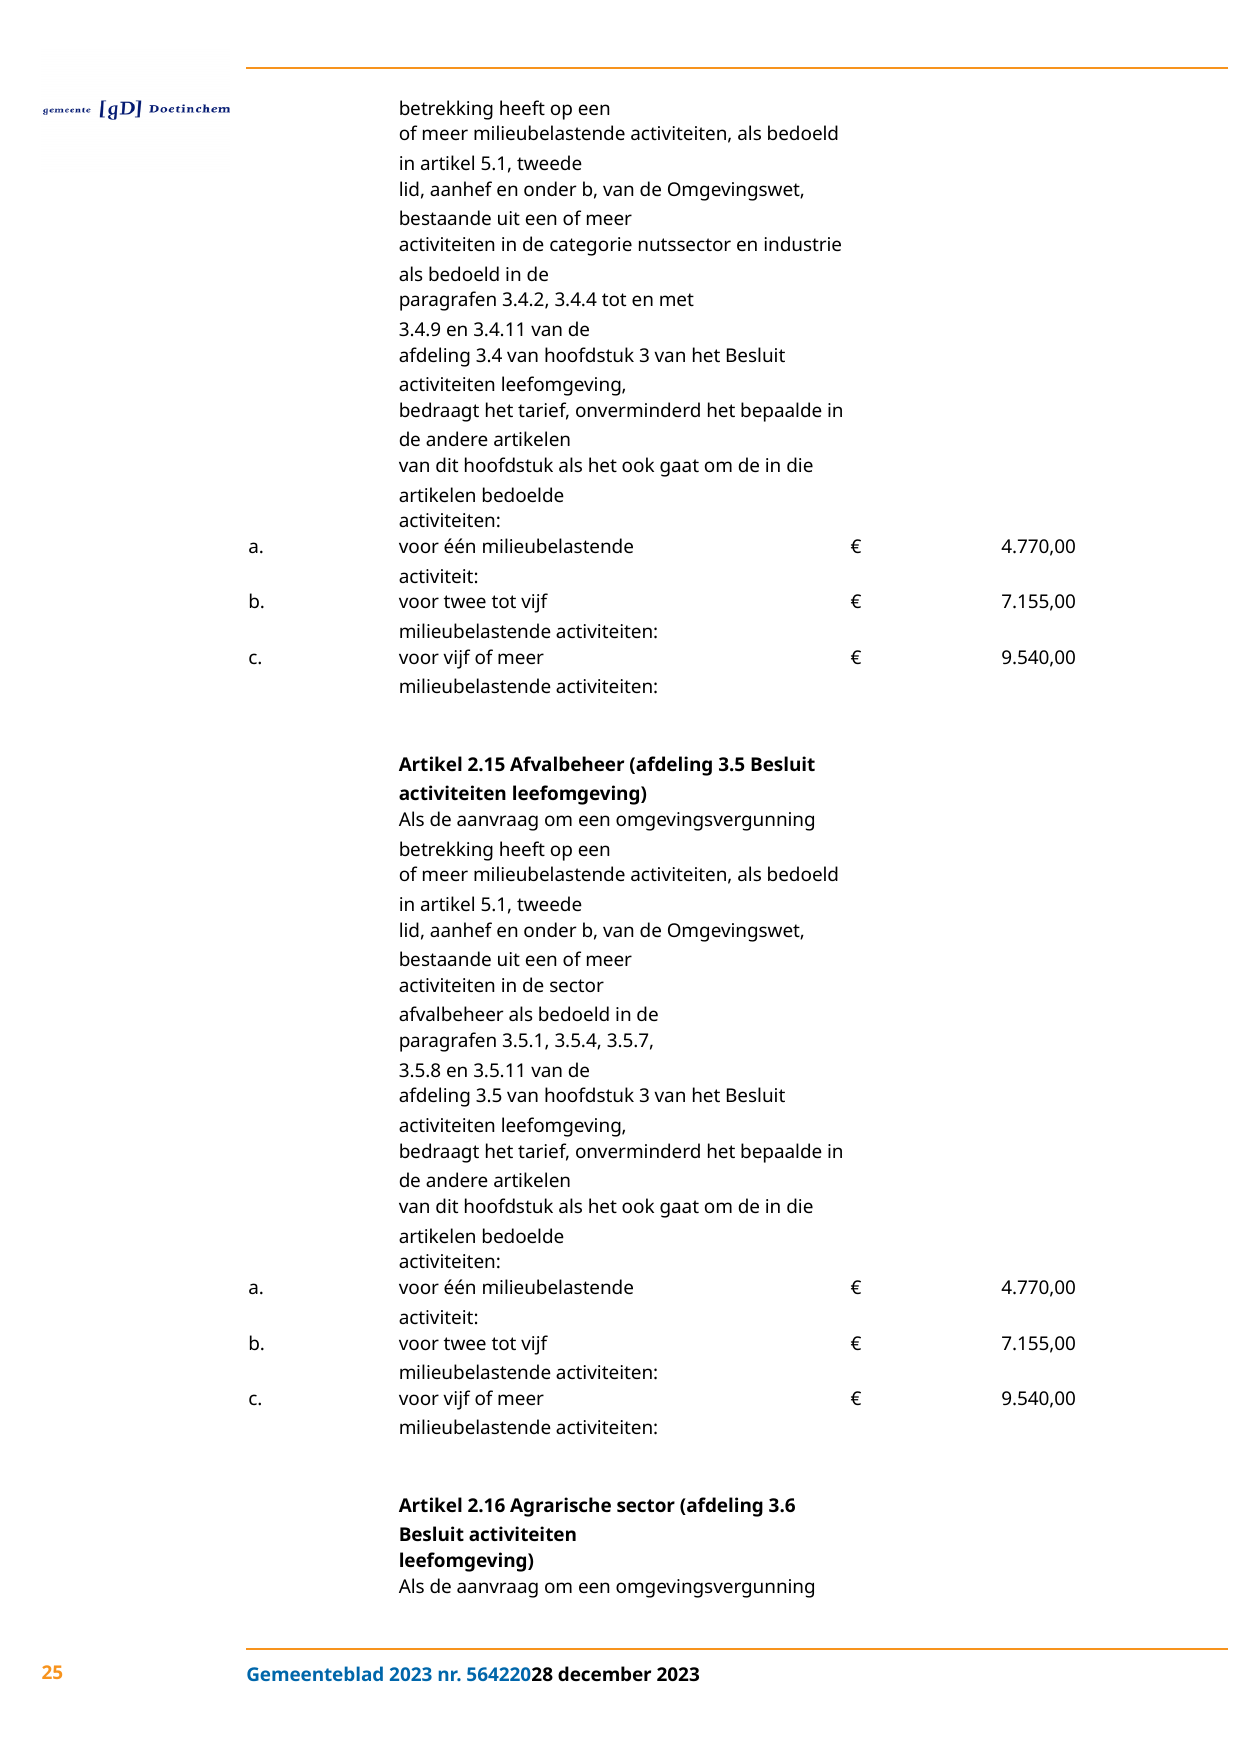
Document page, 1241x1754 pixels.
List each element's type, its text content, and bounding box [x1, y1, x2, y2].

table_cell [700, 1440, 850, 1466]
table_cell van dit hoofdstuk als het ook gaat om de in die artikelen bedoelde [399, 1193, 850, 1249]
table_cell [1001, 1440, 1152, 1466]
table_cell Artikel 2.16 Agrarische sector (afdeling 3.6 Besluit activiteiten [399, 1492, 850, 1547]
table_cell € [850, 644, 1001, 699]
table_cell Als de aanvraag om een omgevingsvergunning [399, 1573, 850, 1598]
table_cell van dit hoofdstuk als het ook gaat om de in die artikelen bedoelde [399, 453, 850, 508]
table_cell [1001, 725, 1152, 751]
table_cell [248, 917, 398, 972]
table_cell [850, 861, 1001, 917]
table_cell [248, 1138, 398, 1193]
table_cell [850, 1573, 1001, 1598]
table_cell [248, 1193, 398, 1249]
table_cell activiteiten: [399, 508, 549, 533]
table_cell [1001, 806, 1152, 861]
table_cell [850, 1138, 1001, 1193]
table_cell [850, 972, 1001, 1027]
table_cell [248, 861, 398, 917]
table_cell a. [248, 1274, 398, 1330]
table_cell activiteiten in de categorie nutssector en industrie als bedoeld in de [399, 231, 850, 286]
table_cell [248, 1492, 398, 1547]
table_cell [700, 589, 850, 644]
table_cell [850, 725, 1001, 751]
table_cell 9.540,00 [1001, 644, 1152, 699]
table_cell [700, 699, 850, 725]
table_cell [700, 534, 850, 589]
table_cell [850, 121, 1001, 176]
table_cell bedraagt het tarief, onverminderd het bepaalde in de andere artikelen [399, 397, 850, 452]
table_cell € [850, 1274, 1001, 1330]
table_cell [248, 342, 398, 397]
table_cell [248, 972, 398, 1027]
table_cell [248, 121, 398, 176]
table_cell [1001, 1547, 1152, 1573]
table_cell [1001, 861, 1152, 917]
table_cell [248, 1249, 398, 1274]
table_cell [700, 1249, 850, 1274]
table_cell [700, 972, 850, 1027]
table_cell [248, 751, 398, 806]
table_cell [248, 1440, 398, 1466]
table_cell [248, 725, 398, 751]
table_cell [850, 176, 1001, 231]
table_cell [1001, 176, 1152, 231]
table_cell [549, 725, 700, 751]
table_cell c. [248, 644, 398, 699]
table_cell [850, 286, 1001, 342]
table_cell betrekking heeft op een [399, 95, 850, 121]
table_cell 4.770,00 [1001, 1274, 1152, 1330]
table_cell b. [248, 1330, 398, 1385]
table_cell voor één milieubelastende activiteit: [399, 534, 700, 589]
table_cell activiteiten in de sector afvalbeheer als bedoeld in de [399, 972, 700, 1027]
table_cell [399, 1466, 549, 1492]
table_cell [700, 1028, 850, 1083]
table_cell [850, 1440, 1001, 1466]
table_cell [1001, 1138, 1152, 1193]
table_cell [1001, 1249, 1152, 1274]
table_cell [248, 95, 398, 121]
table_cell b. [248, 589, 398, 644]
table_cell afdeling 3.5 van hoofdstuk 3 van het Besluit activiteiten leefomgeving, [399, 1083, 850, 1138]
table_cell paragrafen 3.4.2, 3.4.4 tot en met 3.4.9 en 3.4.11 van de [399, 286, 700, 342]
table_cell [1001, 121, 1152, 176]
table_cell 7.155,00 [1001, 1330, 1152, 1385]
table_cell 9.540,00 [1001, 1385, 1152, 1440]
table_cell [1001, 508, 1152, 533]
table_cell [850, 95, 1001, 121]
table_cell [700, 1466, 850, 1492]
table_cell [1001, 397, 1152, 452]
picture [41, 47, 231, 172]
table_cell [248, 397, 398, 452]
table_cell voor één milieubelastende activiteit: [399, 1274, 700, 1330]
table_cell a. [248, 534, 398, 589]
table_cell afdeling 3.4 van hoofdstuk 3 van het Besluit activiteiten leefomgeving, [399, 342, 850, 397]
table_cell [850, 1193, 1001, 1249]
table_cell Als de aanvraag om een omgevingsvergunning betrekking heeft op een [399, 806, 850, 861]
table_cell [248, 1028, 398, 1083]
table_cell [1001, 972, 1152, 1027]
table_cell [549, 1249, 700, 1274]
table_cell [248, 1573, 398, 1598]
table_cell [850, 699, 1001, 725]
table_cell [248, 453, 398, 508]
table_cell [399, 1440, 700, 1466]
table_cell [248, 1547, 398, 1573]
table_cell [1001, 917, 1152, 972]
table_cell [850, 508, 1001, 533]
table_cell [1001, 1083, 1152, 1138]
table_cell of meer milieubelastende activiteiten, als bedoeld in artikel 5.1, tweede [399, 121, 850, 176]
table_cell € [850, 534, 1001, 589]
table_cell paragrafen 3.5.1, 3.5.4, 3.5.7, 3.5.8 en 3.5.11 van de [399, 1028, 700, 1083]
table_cell [549, 1547, 700, 1573]
table_cell [1001, 95, 1152, 121]
table_cell Artikel 2.15 Afvalbeheer (afdeling 3.5 Besluit activiteiten leefomgeving) [399, 751, 850, 806]
table_cell [850, 1083, 1001, 1138]
table_cell [850, 453, 1001, 508]
table_cell lid, aanhef en onder b, van de Omgevingswet, bestaande uit een of meer [399, 917, 850, 972]
table_cell c. [248, 1385, 398, 1440]
table_cell € [850, 1330, 1001, 1385]
table_cell [248, 806, 398, 861]
table_cell [1001, 342, 1152, 397]
table_cell [248, 231, 398, 286]
table_cell leefomgeving) [399, 1547, 549, 1573]
table_cell [1001, 231, 1152, 286]
table_cell [1001, 286, 1152, 342]
table_cell [850, 397, 1001, 452]
table_cell [700, 644, 850, 699]
table_cell voor twee tot vijf milieubelastende activiteiten: [399, 1330, 700, 1385]
table_cell [248, 176, 398, 231]
table_cell [700, 1274, 850, 1330]
table_cell [1001, 1466, 1152, 1492]
table_cell [700, 508, 850, 533]
table_cell lid, aanhef en onder b, van de Omgevingswet, bestaande uit een of meer [399, 176, 850, 231]
table_cell [850, 917, 1001, 972]
table_cell [850, 751, 1001, 806]
table_cell [850, 1492, 1001, 1547]
table_cell [1001, 1028, 1152, 1083]
table_cell [850, 1547, 1001, 1573]
table_cell 4.770,00 [1001, 534, 1152, 589]
table_cell € [850, 1385, 1001, 1440]
table_cell [248, 508, 398, 533]
table_cell [248, 286, 398, 342]
table_cell [850, 1249, 1001, 1274]
table_cell [399, 699, 700, 725]
table_cell [700, 1330, 850, 1385]
table_cell [1001, 453, 1152, 508]
table_cell € [850, 589, 1001, 644]
table_cell voor vijf of meer milieubelastende activiteiten: [399, 644, 700, 699]
table_cell 7.155,00 [1001, 589, 1152, 644]
table_cell [700, 725, 850, 751]
table_cell [1001, 1573, 1152, 1598]
table_cell [850, 1466, 1001, 1492]
table_cell [248, 1083, 398, 1138]
table_cell [248, 699, 398, 725]
table_cell activiteiten: [399, 1249, 549, 1274]
table_cell [700, 286, 850, 342]
table_cell of meer milieubelastende activiteiten, als bedoeld in artikel 5.1, tweede [399, 861, 850, 917]
table_cell [700, 1385, 850, 1440]
table_cell voor vijf of meer milieubelastende activiteiten: [399, 1385, 700, 1440]
table_cell bedraagt het tarief, onverminderd het bepaalde in de andere artikelen [399, 1138, 850, 1193]
table_cell voor twee tot vijf milieubelastende activiteiten: [399, 589, 700, 644]
table_cell [1001, 1193, 1152, 1249]
table_cell [1001, 751, 1152, 806]
table_cell [549, 508, 700, 533]
table_cell [248, 1466, 398, 1492]
table_cell [1001, 1492, 1152, 1547]
table_cell [850, 231, 1001, 286]
table_cell [700, 1547, 850, 1573]
table_cell [850, 806, 1001, 861]
table_cell [399, 725, 549, 751]
table_cell [549, 1466, 700, 1492]
table_cell [1001, 699, 1152, 725]
table_cell [850, 1028, 1001, 1083]
table_cell [850, 342, 1001, 397]
